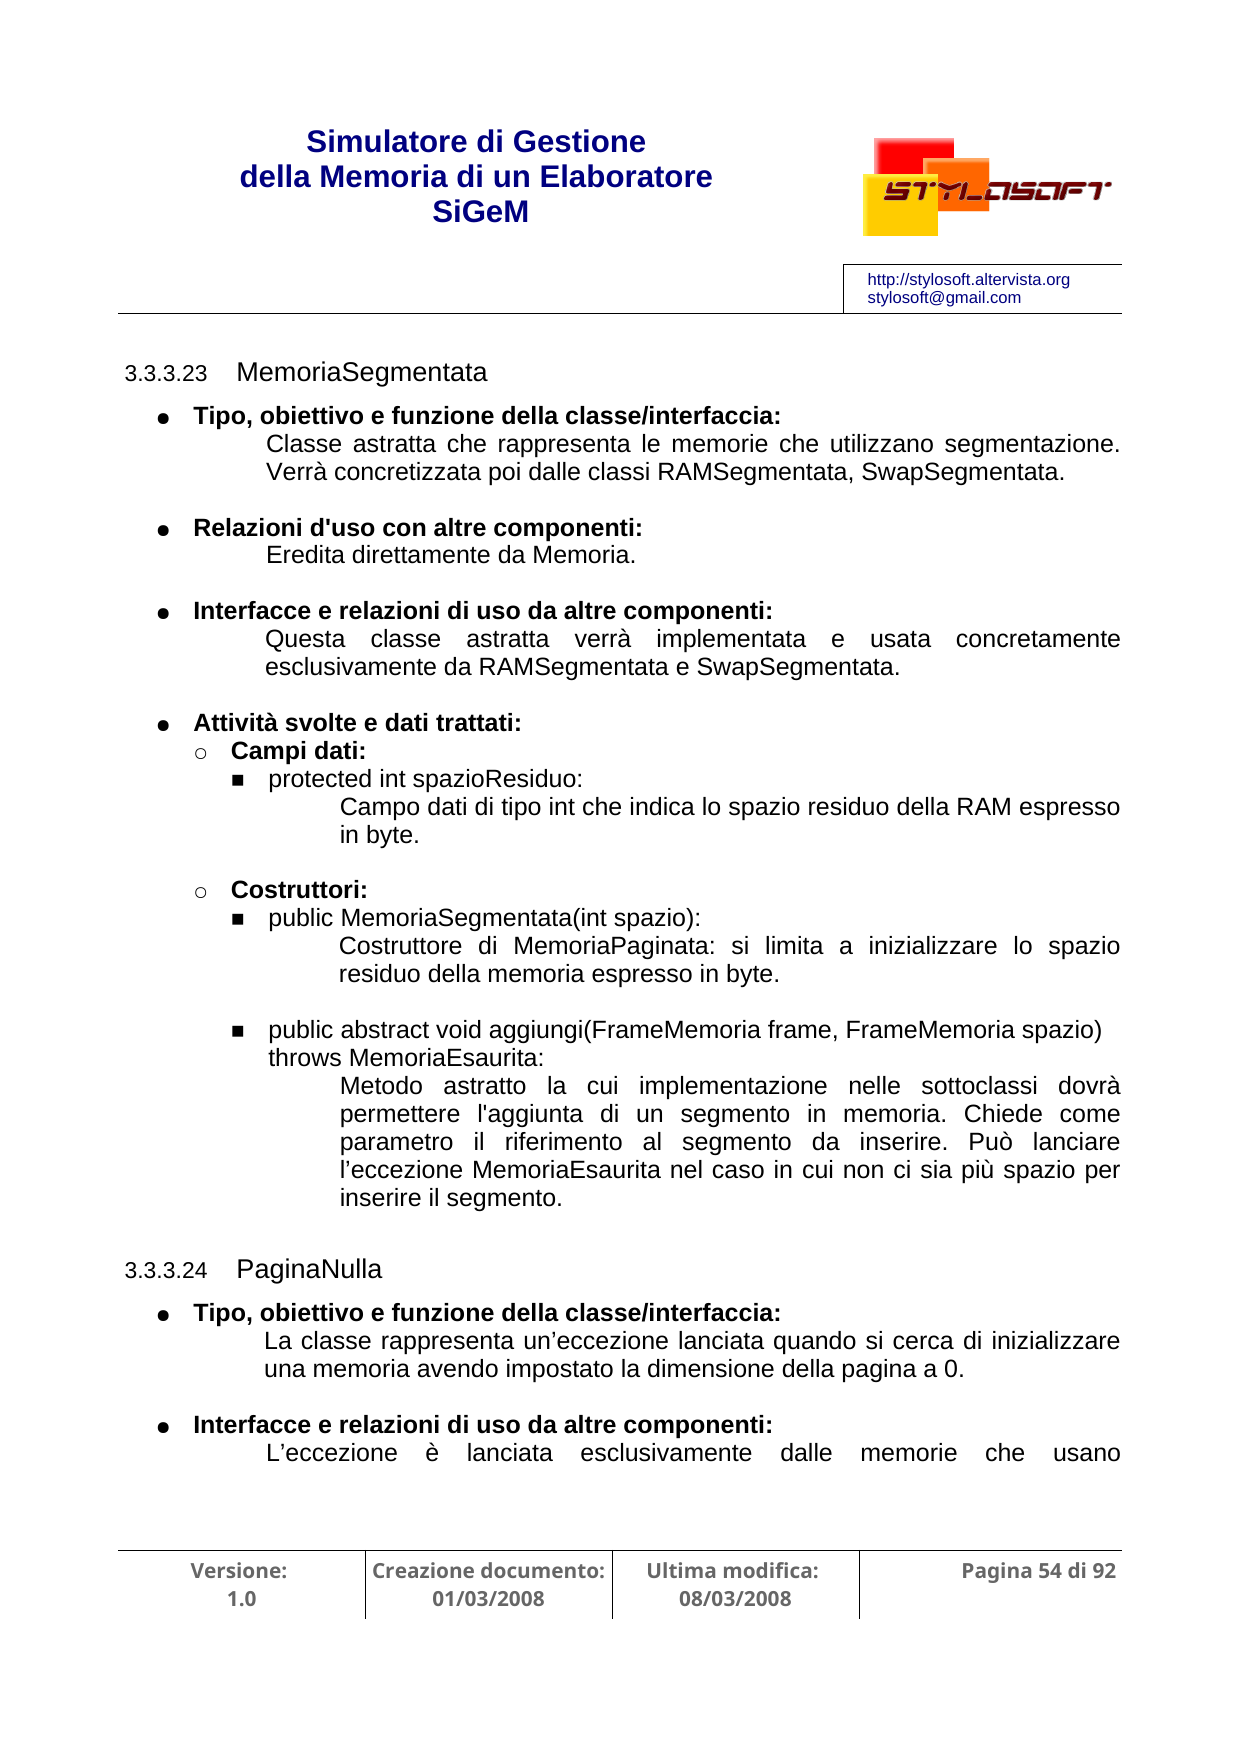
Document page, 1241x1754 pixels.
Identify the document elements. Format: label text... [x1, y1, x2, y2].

list public MemoriaSegmentata(int spazio): [231, 904, 1122, 932]
list Tipo, obiettivo e funzione della classe/interfaccia: [156, 1299, 1122, 1327]
text Questa classe astratta verrà implementata e usata concretamente esclusivamente da RAMSegmentata e SwapSegmentata. [265, 625, 1122, 681]
subtitle PaginaNulla [118, 1254, 1122, 1284]
text Classe astratta che rappresenta le memorie che utilizzano segmentazione. Verrà concretizzata poi dalle classi RAMSegmentata, SwapSegmentata. [266, 429, 1122, 485]
list Relazioni d'uso con altre componenti: [156, 513, 1122, 541]
list Interfacce e relazioni di uso da altre componenti: [156, 597, 1122, 625]
list public abstract void aggiungi(FrameMemoria frame, FrameMemoria spazio) throws MemoriaEsaurita: [231, 1016, 1122, 1072]
picture [848, 123, 1117, 247]
text Metodo astratto la cui implementazione nelle sottoclassi dovrà permettere l'aggiunta di un segmento in memoria. Chiede come parametro il riferimento al segmento da inserire. Può lanciare l’eccezione MemoriaEsaurita nel caso in cui non ci sia più spazio per inserire il segmento. [339, 1072, 1122, 1211]
list protected int spazioResiduo: [231, 764, 1122, 792]
text Costruttore di MemoriaPaginata: si limita a inizializzare lo spazio residuo della memoria espresso in byte. [339, 932, 1122, 988]
subtitle MemoriaSegmentata [118, 357, 1122, 387]
list Campi dati: [193, 737, 1122, 764]
list Costruttori: [193, 876, 1122, 904]
list Interfacce e relazioni di uso da altre componenti: [156, 1411, 1122, 1439]
text Eredita direttamente da Memoria. [266, 541, 1122, 569]
list Tipo, obiettivo e funzione della classe/interfaccia: [156, 402, 1122, 429]
text Campo dati di tipo int che indica lo spazio residuo della RAM espresso in byte. [339, 792, 1122, 848]
text La classe rappresenta un’eccezione lanciata quando si cerca di inizializzare una memoria avendo impostato la dimensione della pagina a 0. [264, 1327, 1122, 1383]
list Attività svolte e dati trattati: [156, 709, 1122, 737]
text L’eccezione è lanciata esclusivamente dalle memorie che usano [266, 1439, 1122, 1467]
